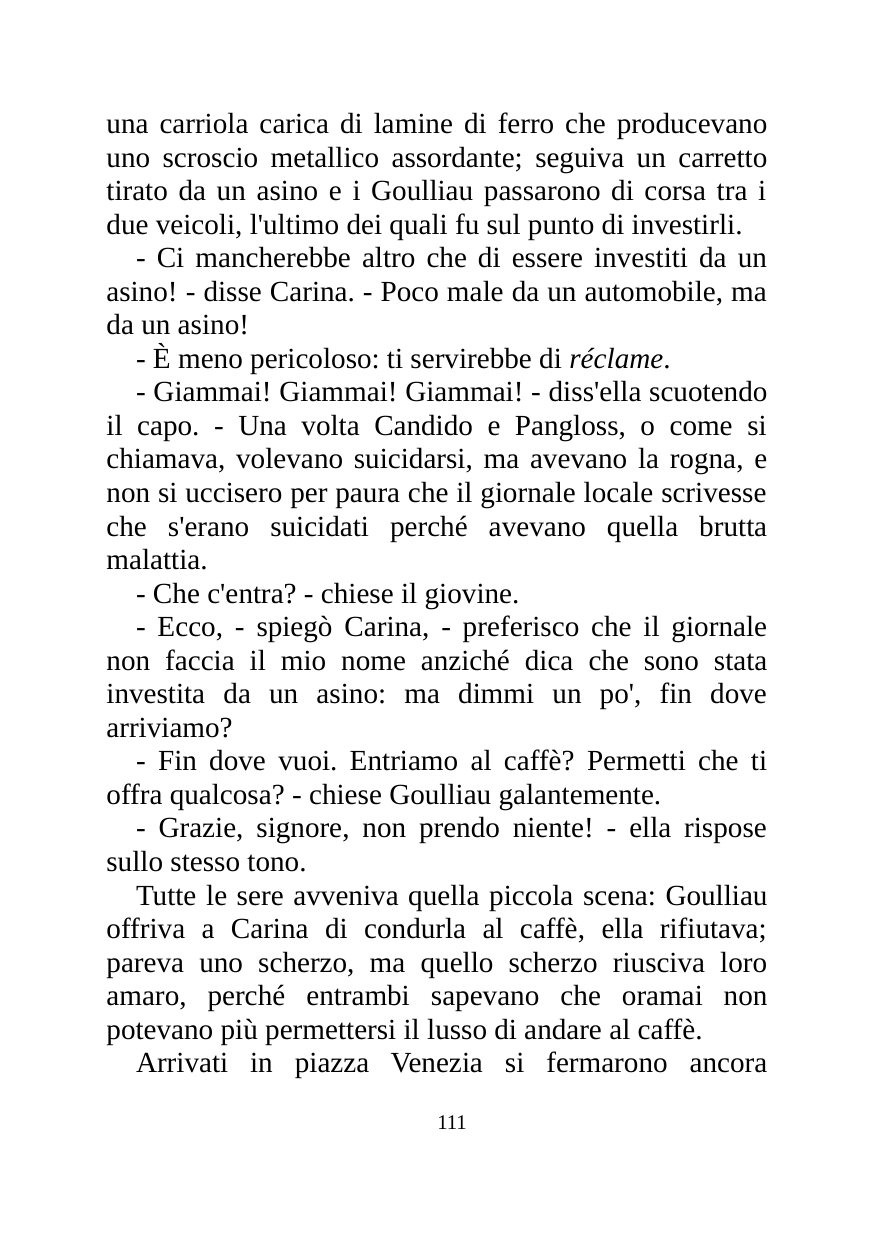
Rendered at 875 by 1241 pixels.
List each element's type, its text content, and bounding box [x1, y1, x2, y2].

text - Ecco, - spiegò Carina, - preferisco che il giornale non faccia il mio nome anziché dica che sono stata investita da un asino: ma dimmi un po', fin dove arriviamo? [106, 609, 768, 743]
text una carriola carica di lamine di ferro che producevano uno scroscio metallico assordante; seguiva un carretto tirato da un asino e i Goulliau passarono di corsa tra i due veicoli, l'ultimo dei quali fu sul punto di investirli. [106, 106, 768, 240]
text - Grazie, signore, non prendo niente! - ella rispose sullo stesso tono. [106, 811, 768, 878]
text - Ci mancherebbe altro che di essere investiti da un asino! - disse Carina. - Poco male da un automobile, ma da un asino! [106, 240, 768, 341]
text Arrivati in piazza Venezia si fermarono ancora [106, 1045, 768, 1079]
text - È meno pericoloso: ti servirebbe di réclame. [106, 341, 768, 374]
text - Che c'entra? - chiese il giovine. [106, 576, 768, 609]
text - Fin dove vuoi. Entriamo al caffè? Permetti che ti offra qualcosa? - chiese Goulliau galantemente. [106, 743, 768, 811]
text Tutte le sere avveniva quella piccola scena: Goulliau offriva a Carina di condurla al caffè, ella rifiutava; pareva uno scherzo, ma quello scherzo riusciva loro amaro, perché entrambi sapevano che oramai non potevano più permettersi il lusso di andare al caffè. [106, 878, 768, 1045]
text - Giammai! Giammai! Giammai! - diss'ella scuotendo il capo. - Una volta Candido e Pangloss, o come si chiamava, volevano suicidarsi, ma avevano la rogna, e non si uccisero per paura che il giornale locale scrivesse che s'erano suicidati perché avevano quella brutta malattia. [106, 374, 768, 576]
